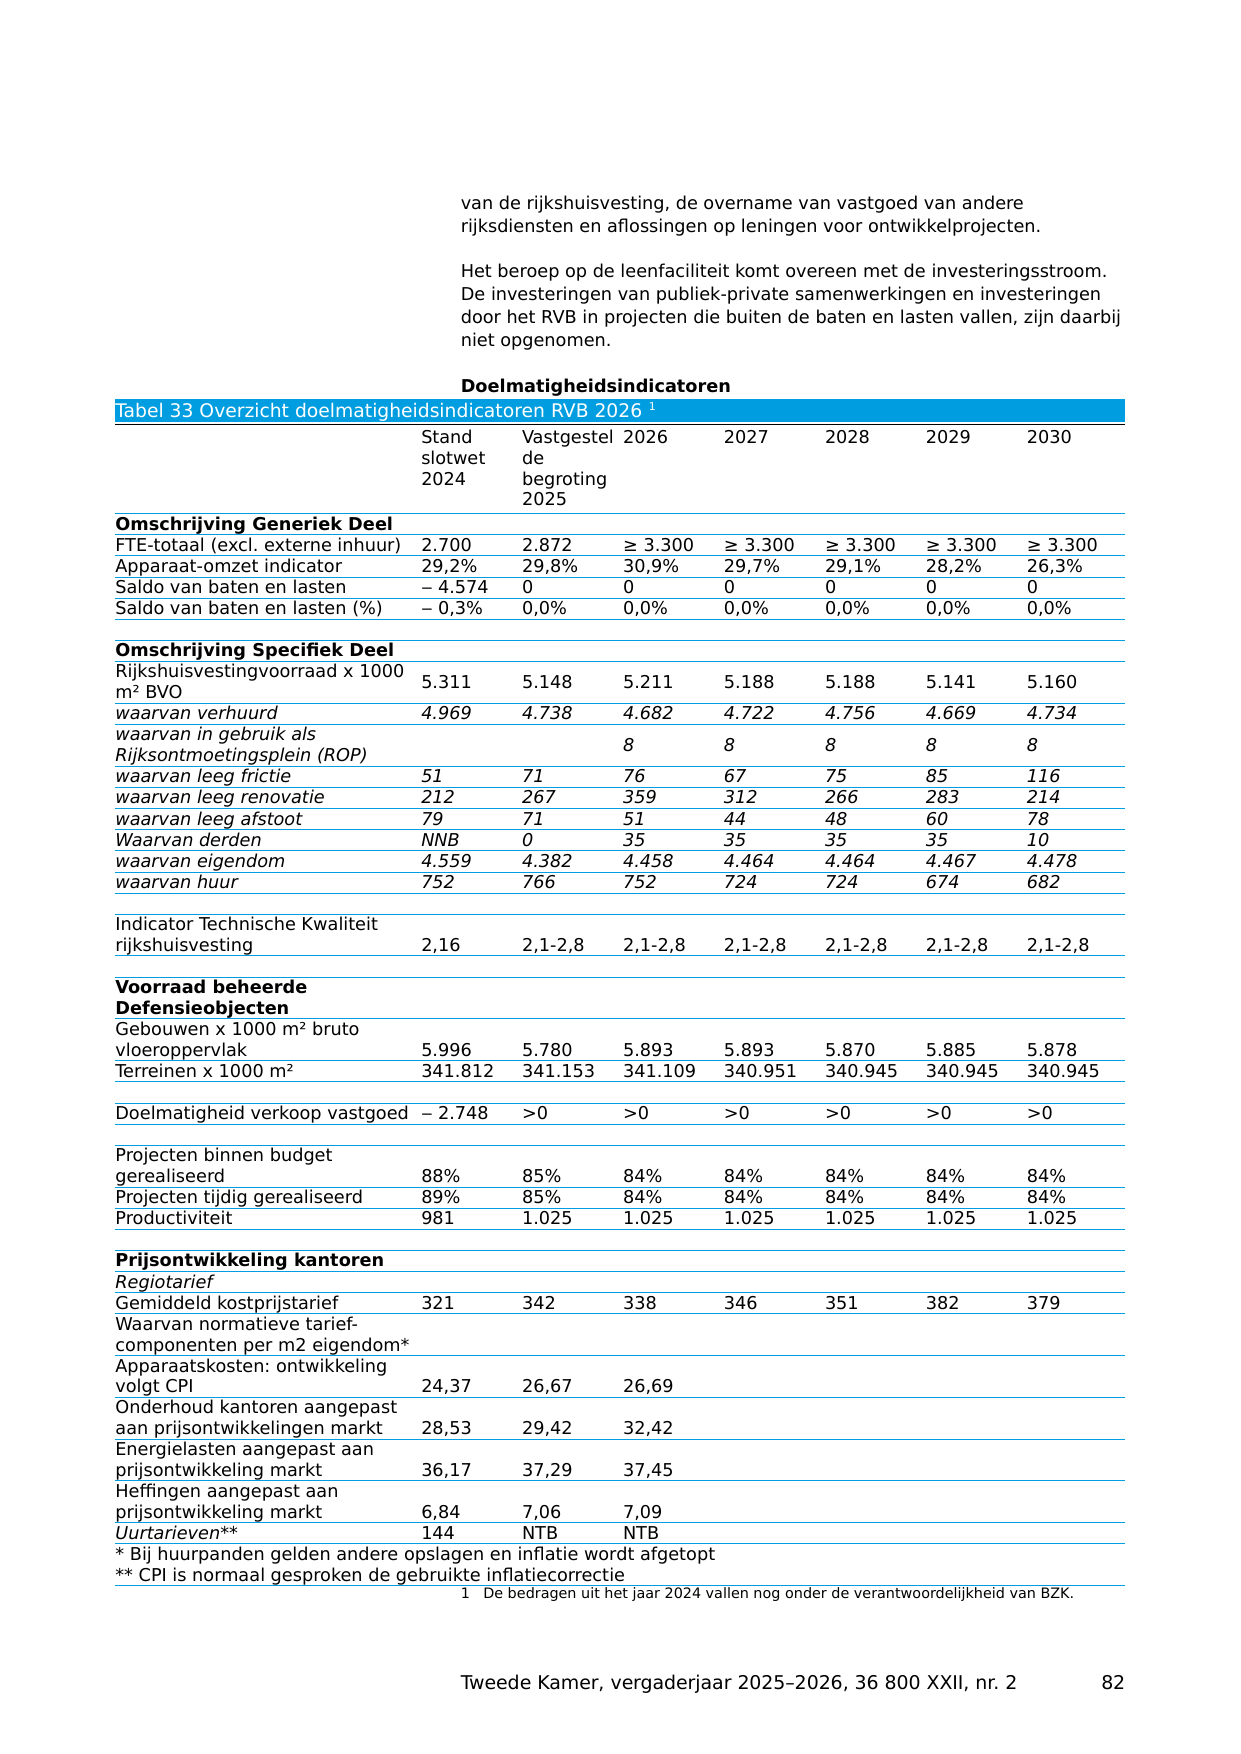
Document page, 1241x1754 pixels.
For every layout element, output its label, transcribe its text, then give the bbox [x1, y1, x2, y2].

table_cell [822, 620, 923, 640]
table_cell 5.211 [620, 662, 721, 703]
table_cell [923, 1082, 1024, 1102]
table_cell [519, 1082, 620, 1102]
table_cell 2,1-2,8 [519, 915, 620, 955]
table_cell [418, 1251, 519, 1271]
table_cell [418, 1314, 519, 1355]
table_cell 4.734 [1024, 704, 1125, 724]
table_cell 0 [519, 578, 620, 597]
table_cell [115, 1082, 418, 1102]
table_cell 29,2% [418, 556, 519, 576]
table_cell 766 [519, 873, 620, 892]
table_cell ≥ 3.300 [721, 535, 822, 555]
table_cell Doelmatigheid verkoop vastgoed [115, 1104, 418, 1123]
table_cell [115, 425, 418, 513]
table_cell 76 [620, 767, 721, 787]
table_cell [822, 894, 923, 914]
table_cell [721, 620, 822, 640]
table_cell 2,1-2,8 [923, 915, 1024, 955]
table_cell ‒ 2.748 [418, 1104, 519, 1123]
table_cell [822, 1251, 923, 1271]
table_cell 29,1% [822, 556, 923, 576]
table_cell [822, 1125, 923, 1145]
table_cell 71 [519, 767, 620, 787]
table_cell 4.464 [721, 851, 822, 871]
table_cell waarvan in gebruik als Rijksontmoetingsplein (ROP) [115, 725, 418, 766]
table_cell 340.945 [923, 1061, 1024, 1081]
table_cell Apparaatskosten: ontwikkeling volgt CPI [115, 1356, 418, 1397]
table_cell Heffingen aangepast aan prijsontwikkeling markt [115, 1481, 418, 1522]
table_cell 0 [721, 578, 822, 597]
table_cell [620, 956, 721, 977]
table_cell 29,7% [721, 556, 822, 576]
table_cell 1.025 [519, 1209, 620, 1229]
table_cell 84% [721, 1188, 822, 1208]
table_cell [721, 956, 822, 977]
text Doelmatigheidsindicatoren [461, 374, 1125, 397]
table_cell 4.738 [519, 704, 620, 724]
table_cell 1.025 [1024, 1209, 1125, 1229]
table_cell 752 [620, 873, 721, 892]
table_cell ≥ 3.300 [1024, 535, 1125, 555]
table_cell 2028 [822, 425, 923, 513]
table_cell [115, 1230, 418, 1250]
table_cell [923, 978, 1024, 1018]
table_cell >0 [721, 1104, 822, 1123]
table_cell 1.025 [721, 1209, 822, 1229]
table_cell ≥ 3.300 [620, 535, 721, 555]
table_cell 2,1-2,8 [620, 915, 721, 955]
table_cell 340.945 [1024, 1061, 1125, 1081]
table_cell 29,8% [519, 556, 620, 576]
table_cell [115, 894, 418, 914]
table_cell 5.996 [418, 1019, 519, 1060]
table_cell 382 [923, 1293, 1024, 1313]
table_cell Omschrijving Generiek Deel [115, 514, 418, 534]
table_cell [721, 1440, 822, 1480]
table_cell [923, 1481, 1024, 1522]
table_cell [1024, 1440, 1125, 1480]
table_cell [721, 641, 822, 661]
table_cell [822, 956, 923, 977]
table_cell Rijkshuisvestingvoorraad x 1000 m² BVO [115, 662, 418, 703]
table_cell 37,29 [519, 1440, 620, 1480]
table_cell 71 [519, 809, 620, 829]
table_cell [822, 1398, 923, 1439]
table_cell [822, 1356, 923, 1397]
table_cell 4.458 [620, 851, 721, 871]
table_cell 85% [519, 1188, 620, 1208]
table_cell 8 [923, 725, 1024, 766]
table_cell [721, 1082, 822, 1102]
table_cell 0,0% [620, 599, 721, 619]
table_cell Omschrijving Specifiek Deel [115, 641, 418, 661]
table_cell 4.464 [822, 851, 923, 871]
table_cell [923, 641, 1024, 661]
table_cell 35 [721, 830, 822, 850]
table_cell 0 [1024, 578, 1125, 597]
table_cell [620, 620, 721, 640]
table_cell 2029 [923, 425, 1024, 513]
table_cell ** CPI is normaal gesproken de gebruikte inflatiecorrectie [115, 1565, 1125, 1585]
table_cell >0 [620, 1104, 721, 1123]
table_cell [418, 620, 519, 640]
table_cell [620, 514, 721, 534]
table_cell 116 [1024, 767, 1125, 787]
table_cell 84% [1024, 1188, 1125, 1208]
table_cell [721, 1125, 822, 1145]
text van de rijkshuisvesting, de overname van vastgoed van andere rijksdiensten en aflossingen op leningen voor ontwikkelprojecten. [461, 191, 1125, 237]
table_cell 0 [822, 578, 923, 597]
table_cell 48 [822, 809, 923, 829]
table_cell Waarvan normatieve tarief- componenten per m2 eigendom* [115, 1314, 418, 1355]
table_cell [923, 514, 1024, 534]
table_cell [822, 1481, 923, 1522]
table_cell 379 [1024, 1293, 1125, 1313]
table_cell [923, 956, 1024, 977]
table_cell 4.559 [418, 851, 519, 871]
table_cell NNB [418, 830, 519, 850]
table_cell [418, 514, 519, 534]
table_cell 85% [519, 1146, 620, 1186]
table_cell waarvan leeg afstoot [115, 809, 418, 829]
table_cell ≥ 3.300 [923, 535, 1024, 555]
table_cell 5.878 [1024, 1019, 1125, 1060]
table_cell 341.153 [519, 1061, 620, 1081]
table_cell 51 [418, 767, 519, 787]
table_cell 2026 [620, 425, 721, 513]
table_cell Indicator Technische Kwaliteit rijkshuisvesting [115, 915, 418, 955]
table_cell [923, 1523, 1024, 1543]
table_cell [1024, 1272, 1125, 1292]
table_cell [923, 620, 1024, 640]
table_cell 84% [822, 1188, 923, 1208]
table_cell [1024, 956, 1125, 977]
table_cell [721, 894, 822, 914]
table_cell [418, 978, 519, 1018]
table_cell [721, 1314, 822, 1355]
table_cell 28,2% [923, 556, 1024, 576]
table_cell 8 [822, 725, 923, 766]
table_cell [620, 978, 721, 1018]
table_cell [721, 1251, 822, 1271]
table_cell [418, 894, 519, 914]
table_cell Saldo van baten en lasten (%) [115, 599, 418, 619]
table_cell [822, 1230, 923, 1250]
table_cell ≥ 3.300 [822, 535, 923, 555]
table_cell 4.722 [721, 704, 822, 724]
table_cell Gemiddeld kostprijstarief [115, 1293, 418, 1313]
table_cell 84% [1024, 1146, 1125, 1186]
table_cell [721, 978, 822, 1018]
table_cell [923, 1356, 1024, 1397]
table_cell 0,0% [519, 599, 620, 619]
table_cell Stand slotwet 2024 [418, 425, 519, 513]
table_cell 7,09 [620, 1481, 721, 1522]
table_cell 2.700 [418, 535, 519, 555]
table_cell 5.188 [822, 662, 923, 703]
table_cell 341.109 [620, 1061, 721, 1081]
table_cell [1024, 1251, 1125, 1271]
table_cell 7,06 [519, 1481, 620, 1522]
table_cell Gebouwen x 1000 m² bruto vloeroppervlak [115, 1019, 418, 1060]
table_cell 10 [1024, 830, 1125, 850]
table_cell Waarvan derden [115, 830, 418, 850]
table_cell Onderhoud kantoren aangepast aan prijsontwikkelingen markt [115, 1398, 418, 1439]
table_cell 5.893 [721, 1019, 822, 1060]
table_cell [519, 725, 620, 766]
table_cell 24,37 [418, 1356, 519, 1397]
table_cell 5.780 [519, 1019, 620, 1060]
table_cell waarvan leeg renovatie [115, 788, 418, 808]
table_cell [519, 641, 620, 661]
table_cell 79 [418, 809, 519, 829]
table_cell [418, 1082, 519, 1102]
table_cell Apparaat-omzet indicator [115, 556, 418, 576]
table_cell [1024, 894, 1125, 914]
table_cell 1.025 [822, 1209, 923, 1229]
table_cell 84% [721, 1146, 822, 1186]
table_cell 341.812 [418, 1061, 519, 1081]
table_cell 1.025 [620, 1209, 721, 1229]
table_cell 5.870 [822, 1019, 923, 1060]
table_cell [519, 620, 620, 640]
table_cell 5.885 [923, 1019, 1024, 1060]
table_cell Voorraad beheerde Defensieobjecten [115, 978, 418, 1018]
table_cell 342 [519, 1293, 620, 1313]
table_cell [620, 1230, 721, 1250]
table_cell 32,42 [620, 1398, 721, 1439]
table_cell 4.969 [418, 704, 519, 724]
table_cell Vastgestelde begroting 2025 [519, 425, 620, 513]
table_cell 26,67 [519, 1356, 620, 1397]
table_cell 75 [822, 767, 923, 787]
table_cell [1024, 1230, 1125, 1250]
table_cell 2.872 [519, 535, 620, 555]
table_cell 0 [519, 830, 620, 850]
table_cell [822, 514, 923, 534]
table_cell Regiotarief [115, 1272, 418, 1292]
table_cell [418, 1125, 519, 1145]
table_cell [1024, 641, 1125, 661]
table_cell [115, 956, 418, 977]
table_cell 212 [418, 788, 519, 808]
table_cell [721, 1523, 822, 1543]
table_cell 981 [418, 1209, 519, 1229]
table_cell [923, 894, 1024, 914]
table_cell [519, 1251, 620, 1271]
table_cell 89% [418, 1188, 519, 1208]
table_cell waarvan eigendom [115, 851, 418, 871]
table_cell >0 [519, 1104, 620, 1123]
table_cell 340.951 [721, 1061, 822, 1081]
table_cell 321 [418, 1293, 519, 1313]
table_cell [1024, 620, 1125, 640]
table_cell 67 [721, 767, 822, 787]
table_cell [418, 1272, 519, 1292]
table_cell 35 [822, 830, 923, 850]
table_cell 4.682 [620, 704, 721, 724]
table_cell 5.160 [1024, 662, 1125, 703]
table_cell Projecten binnen budget gerealiseerd [115, 1146, 418, 1186]
table_cell 340.945 [822, 1061, 923, 1081]
text Het beroep op de leenfaciliteit komt overeen met de investeringsstroom. De investeringen van publiek-private samenwerkingen en investeringen door het RVB in projecten die buiten de baten en lasten vallen, zijn daarbij niet opgenomen. [461, 259, 1125, 351]
table_cell [519, 978, 620, 1018]
table_cell [721, 1356, 822, 1397]
table_cell [1024, 1481, 1125, 1522]
table_cell 8 [1024, 725, 1125, 766]
table_cell Saldo van baten en lasten [115, 578, 418, 597]
table_cell 338 [620, 1293, 721, 1313]
table_cell 0,0% [923, 599, 1024, 619]
table_cell [418, 725, 519, 766]
table_cell [418, 1230, 519, 1250]
table_cell 2,1-2,8 [1024, 915, 1125, 955]
table_cell [620, 1272, 721, 1292]
table_cell [519, 1314, 620, 1355]
table_cell [822, 641, 923, 661]
table_cell 4.382 [519, 851, 620, 871]
table_cell [923, 1125, 1024, 1145]
table_cell [519, 514, 620, 534]
table_cell 0 [620, 578, 721, 597]
table_cell 0 [923, 578, 1024, 597]
table_cell 214 [1024, 788, 1125, 808]
table_cell [822, 1523, 923, 1543]
table_cell FTE-totaal (excl. externe inhuur) [115, 535, 418, 555]
table_cell [620, 641, 721, 661]
table_cell 346 [721, 1293, 822, 1313]
table_cell [418, 956, 519, 977]
table_cell 752 [418, 873, 519, 892]
table_cell [1024, 514, 1125, 534]
table_cell 312 [721, 788, 822, 808]
table_cell [115, 620, 418, 640]
table_cell 37,45 [620, 1440, 721, 1480]
table_cell 144 [418, 1523, 519, 1543]
table_cell 8 [620, 725, 721, 766]
table_cell [519, 1230, 620, 1250]
table_cell 51 [620, 809, 721, 829]
table_cell ‒ 4.574 [418, 578, 519, 597]
table_cell NTB [620, 1523, 721, 1543]
table_cell Terreinen x 1000 m² [115, 1061, 418, 1081]
table_cell 29,42 [519, 1398, 620, 1439]
table_cell 2030 [1024, 425, 1125, 513]
table_cell [923, 1251, 1024, 1271]
table_cell 84% [620, 1188, 721, 1208]
table_cell [1024, 1082, 1125, 1102]
table_cell [620, 1314, 721, 1355]
table_cell 4.467 [923, 851, 1024, 871]
table_cell Productiviteit [115, 1209, 418, 1229]
table_cell 6,84 [418, 1481, 519, 1522]
table_cell [1024, 1356, 1125, 1397]
table_cell 674 [923, 873, 1024, 892]
table_cell [1024, 1398, 1125, 1439]
table_cell [620, 1125, 721, 1145]
table_cell 266 [822, 788, 923, 808]
table_cell waarvan huur [115, 873, 418, 892]
table_cell [822, 1314, 923, 1355]
table_cell 0,0% [822, 599, 923, 619]
table_cell 30,9% [620, 556, 721, 576]
table_cell [1024, 1125, 1125, 1145]
table_cell 26,3% [1024, 556, 1125, 576]
table_cell 2,16 [418, 915, 519, 955]
table_cell [721, 1230, 822, 1250]
table_cell Prijsontwikkeling kantoren [115, 1251, 418, 1271]
table_cell [822, 1440, 923, 1480]
table_cell 84% [923, 1188, 1024, 1208]
table_cell waarvan verhuurd [115, 704, 418, 724]
table_cell >0 [923, 1104, 1024, 1123]
table_cell 4.478 [1024, 851, 1125, 871]
table_cell 267 [519, 788, 620, 808]
table_cell 60 [923, 809, 1024, 829]
table_cell 36,17 [418, 1440, 519, 1480]
table_cell 682 [1024, 873, 1125, 892]
table_cell 78 [1024, 809, 1125, 829]
table_cell 4.756 [822, 704, 923, 724]
table_cell [620, 1082, 721, 1102]
table_cell [923, 1398, 1024, 1439]
table_cell 2,1-2,8 [721, 915, 822, 955]
table_cell [822, 1082, 923, 1102]
table_cell Energielasten aangepast aan prijsontwikkeling markt [115, 1440, 418, 1480]
table_cell [721, 1398, 822, 1439]
table_cell * Bij huurpanden gelden andere opslagen en inflatie wordt afgetopt [115, 1544, 1125, 1564]
table_cell 2027 [721, 425, 822, 513]
table_cell [923, 1314, 1024, 1355]
table_cell [519, 1272, 620, 1292]
table_cell [115, 1125, 418, 1145]
table_cell 724 [721, 873, 822, 892]
table_cell 85 [923, 767, 1024, 787]
table_cell 0,0% [1024, 599, 1125, 619]
table_cell 35 [620, 830, 721, 850]
table_cell 283 [923, 788, 1024, 808]
table_cell 8 [721, 725, 822, 766]
table_cell [1024, 1314, 1125, 1355]
table_cell >0 [1024, 1104, 1125, 1123]
table_cell 88% [418, 1146, 519, 1186]
table_cell [721, 1272, 822, 1292]
table_cell ‒ 0,3% [418, 599, 519, 619]
table_cell NTB [519, 1523, 620, 1543]
table_cell 44 [721, 809, 822, 829]
table_cell 84% [822, 1146, 923, 1186]
table_cell [1024, 978, 1125, 1018]
table_cell 84% [923, 1146, 1024, 1186]
table_cell [1024, 1523, 1125, 1543]
table_cell 359 [620, 788, 721, 808]
table_cell >0 [822, 1104, 923, 1123]
table_cell 351 [822, 1293, 923, 1313]
table_cell [620, 894, 721, 914]
table_cell [418, 641, 519, 661]
table_cell 5.188 [721, 662, 822, 703]
table_cell [721, 1481, 822, 1522]
table_cell Uurtarieven** [115, 1523, 418, 1543]
table_cell 28,53 [418, 1398, 519, 1439]
table_cell [923, 1272, 1024, 1292]
table_cell 5.148 [519, 662, 620, 703]
table_cell 5.311 [418, 662, 519, 703]
table_cell 35 [923, 830, 1024, 850]
table_cell 84% [620, 1146, 721, 1186]
table_cell waarvan leeg frictie [115, 767, 418, 787]
table_cell 0,0% [721, 599, 822, 619]
table_cell [923, 1440, 1024, 1480]
table_cell [923, 1230, 1024, 1250]
list De bedragen uit het jaar 2024 vallen nog onder de verantwoordelijkheid van BZK. [461, 1586, 1125, 1602]
table_cell [721, 514, 822, 534]
table_cell [822, 978, 923, 1018]
table_cell 1.025 [923, 1209, 1024, 1229]
table_cell 724 [822, 873, 923, 892]
table_cell [822, 1272, 923, 1292]
table_cell 26,69 [620, 1356, 721, 1397]
table_cell [519, 1125, 620, 1145]
table_cell [519, 956, 620, 977]
table_cell 5.893 [620, 1019, 721, 1060]
table_cell [620, 1251, 721, 1271]
table_cell 5.141 [923, 662, 1024, 703]
table_cell 4.669 [923, 704, 1024, 724]
table_cell Projecten tijdig gerealiseerd [115, 1188, 418, 1208]
table_cell [519, 894, 620, 914]
table_cell 2,1-2,8 [822, 915, 923, 955]
